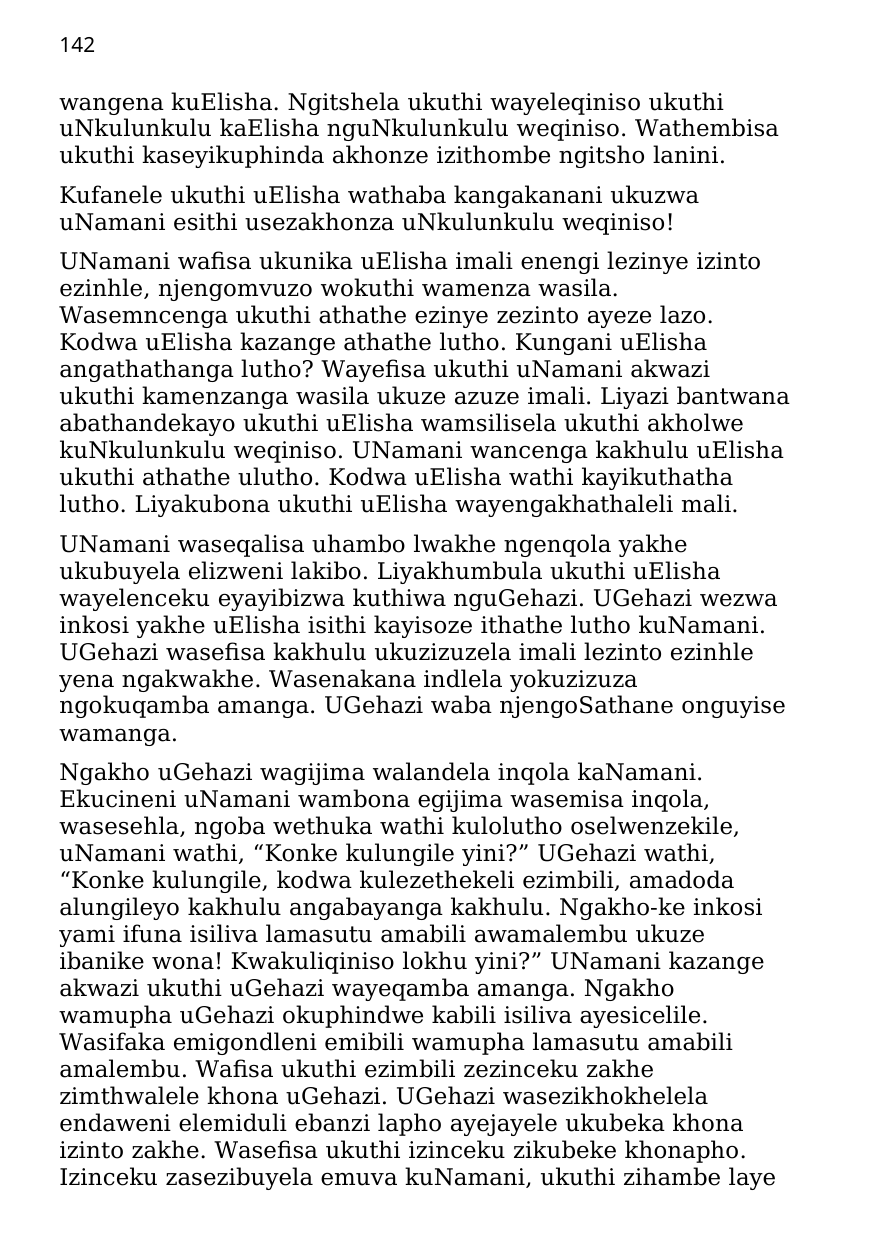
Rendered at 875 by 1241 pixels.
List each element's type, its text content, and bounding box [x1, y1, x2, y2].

text UNamani wafisa ukunika uElisha imali enengi lezinye izinto ezinhle, njengomvuzo wokuthi wamenza wasila. Wasemncenga ukuthi athathe ezinye zezinto ayeze lazo. Kodwa uElisha kazange athathe lutho. Kungani uElisha angathathanga lutho? Wayefisa ukuthi uNamani akwazi ukuthi kamenzanga wasila ukuze azuze imali. Liyazi bantwana abathandekayo ukuthi uElisha wamsilisela ukuthi akholwe kuNkulunkulu weqiniso. UNamani wancenga kakhulu uElisha ukuthi athathe ulutho. Kodwa uElisha wathi kayikuthatha lutho. Liyakubona ukuthi uElisha wayengakhathaleli mali. [59, 248, 791, 518]
text wangena kuElisha. Ngitshela ukuthi wayeleqiniso ukuthi uNkulunkulu kaElisha nguNkulunkulu weqiniso. Wathembisa ukuthi kaseyikuphinda akhonze izithombe ngitsho lanini. [59, 88, 791, 169]
text UNamani waseqalisa uhambo lwakhe ngenqola yakhe ukubuyela elizweni lakibo. Liyakhumbula ukuthi uElisha wayelenceku eyayibizwa kuthiwa nguGehazi. UGehazi wezwa inkosi yakhe uElisha isithi kayisoze ithathe lutho kuNamani. UGehazi wasefisa kakhulu ukuzizuzela imali lezinto ezinhle yena ngakwakhe. Wasenakana indlela yokuzizuza ngokuqamba amanga. UGehazi waba njengoSathane onguyise wamanga. [59, 531, 791, 746]
text Ngakho uGehazi wagijima walandela inqola kaNamani. Ekucineni uNamani wambona egijima wasemisa inqola, wasesehla, ngoba wethuka wathi kulolutho oselwenzekile, uNamani wathi, “Konke kulungile yini?” UGehazi wathi, “Konke kulungile, kodwa kulezethekeli ezimbili, amadoda alungileyo kakhulu angabayanga kakhulu. Ngakho-ke inkosi yami ifuna isiliva lamasutu amabili awamalembu ukuze ibanike wona! Kwakuliqiniso lokhu yini?” UNamani kazange akwazi ukuthi uGehazi wayeqamba amanga. Ngakho wamupha uGehazi okuphindwe kabili isiliva ayesicelile. Wasifaka emigondleni emibili wamupha lamasutu amabili amalembu. Wafisa ukuthi ezimbili zezinceku zakhe zimthwalele khona uGehazi. UGehazi wasezikhokhelela endaweni elemiduli ebanzi lapho ayejayele ukubeka khona izinto zakhe. Wasefisa ukuthi izinceku zikubeke khonapho. Izinceku zasezibuyela emuva kuNamani, ukuthi zihambe laye [59, 759, 791, 1191]
text Kufanele ukuthi uElisha wathaba kangakanani ukuzwa uNamani esithi usezakhonza uNkulunkulu weqiniso! [59, 182, 791, 236]
